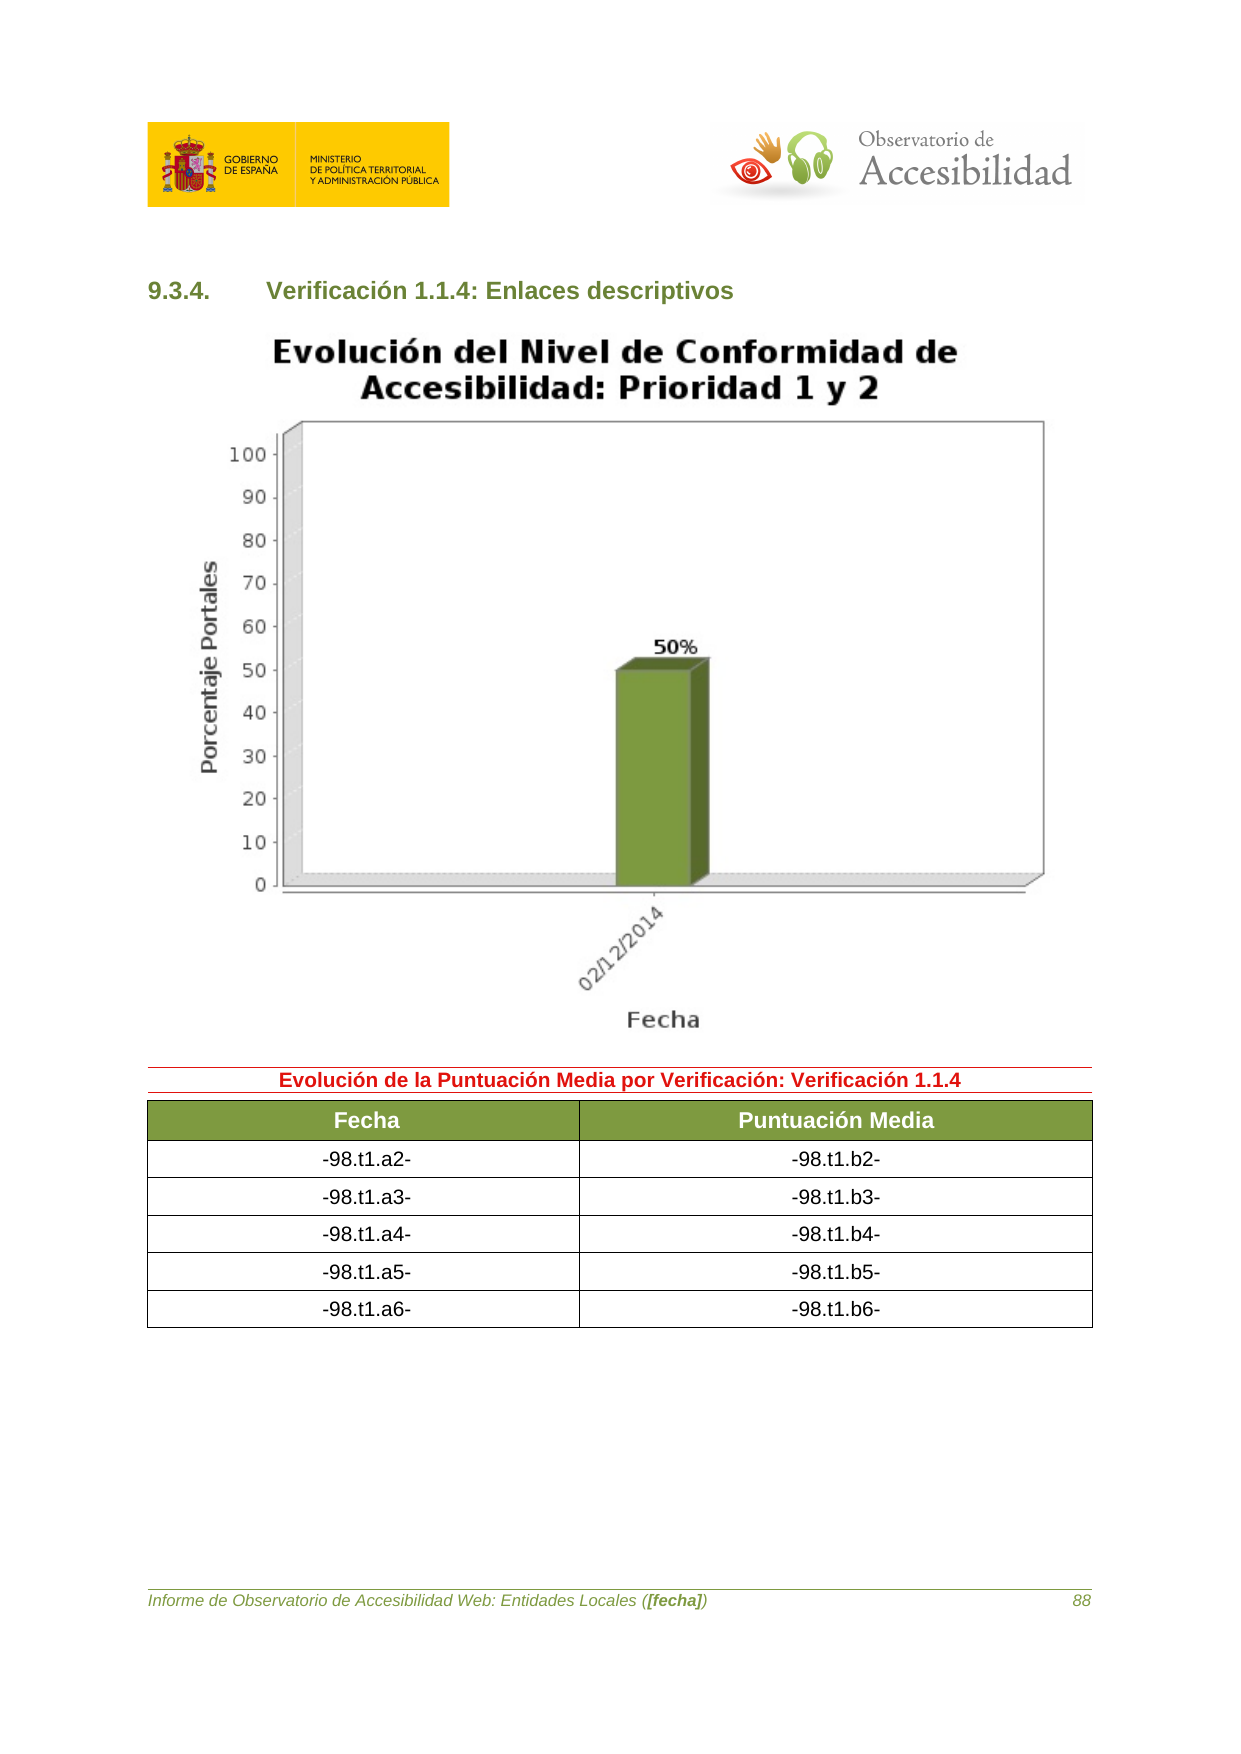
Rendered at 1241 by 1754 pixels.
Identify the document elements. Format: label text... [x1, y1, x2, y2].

table_cell -98.t1.a5- [148, 1253, 579, 1290]
table_cell -98.t1.b3- [580, 1178, 1092, 1215]
text Evolución de la Puntuación Media por Verificación: Verificación 1.1.4 [148, 1068, 1092, 1092]
table_cell -98.t1.b5- [580, 1253, 1092, 1290]
table_cell -98.t1.a3- [148, 1178, 579, 1215]
table_cell -98.t1.a2- [148, 1141, 579, 1177]
table_cell -98.t1.b6- [580, 1291, 1092, 1327]
list Verificación 1.1.4: Enlaces descriptivos [148, 276, 1092, 304]
table_cell -98.t1.b2- [580, 1141, 1092, 1177]
table_cell -98.t1.a6- [148, 1291, 579, 1327]
table_header Puntuación Media [580, 1101, 1092, 1140]
table_cell -98.t1.a4- [148, 1216, 579, 1252]
table_cell -98.t1.b4- [580, 1216, 1092, 1252]
table_header Fecha [148, 1101, 579, 1140]
